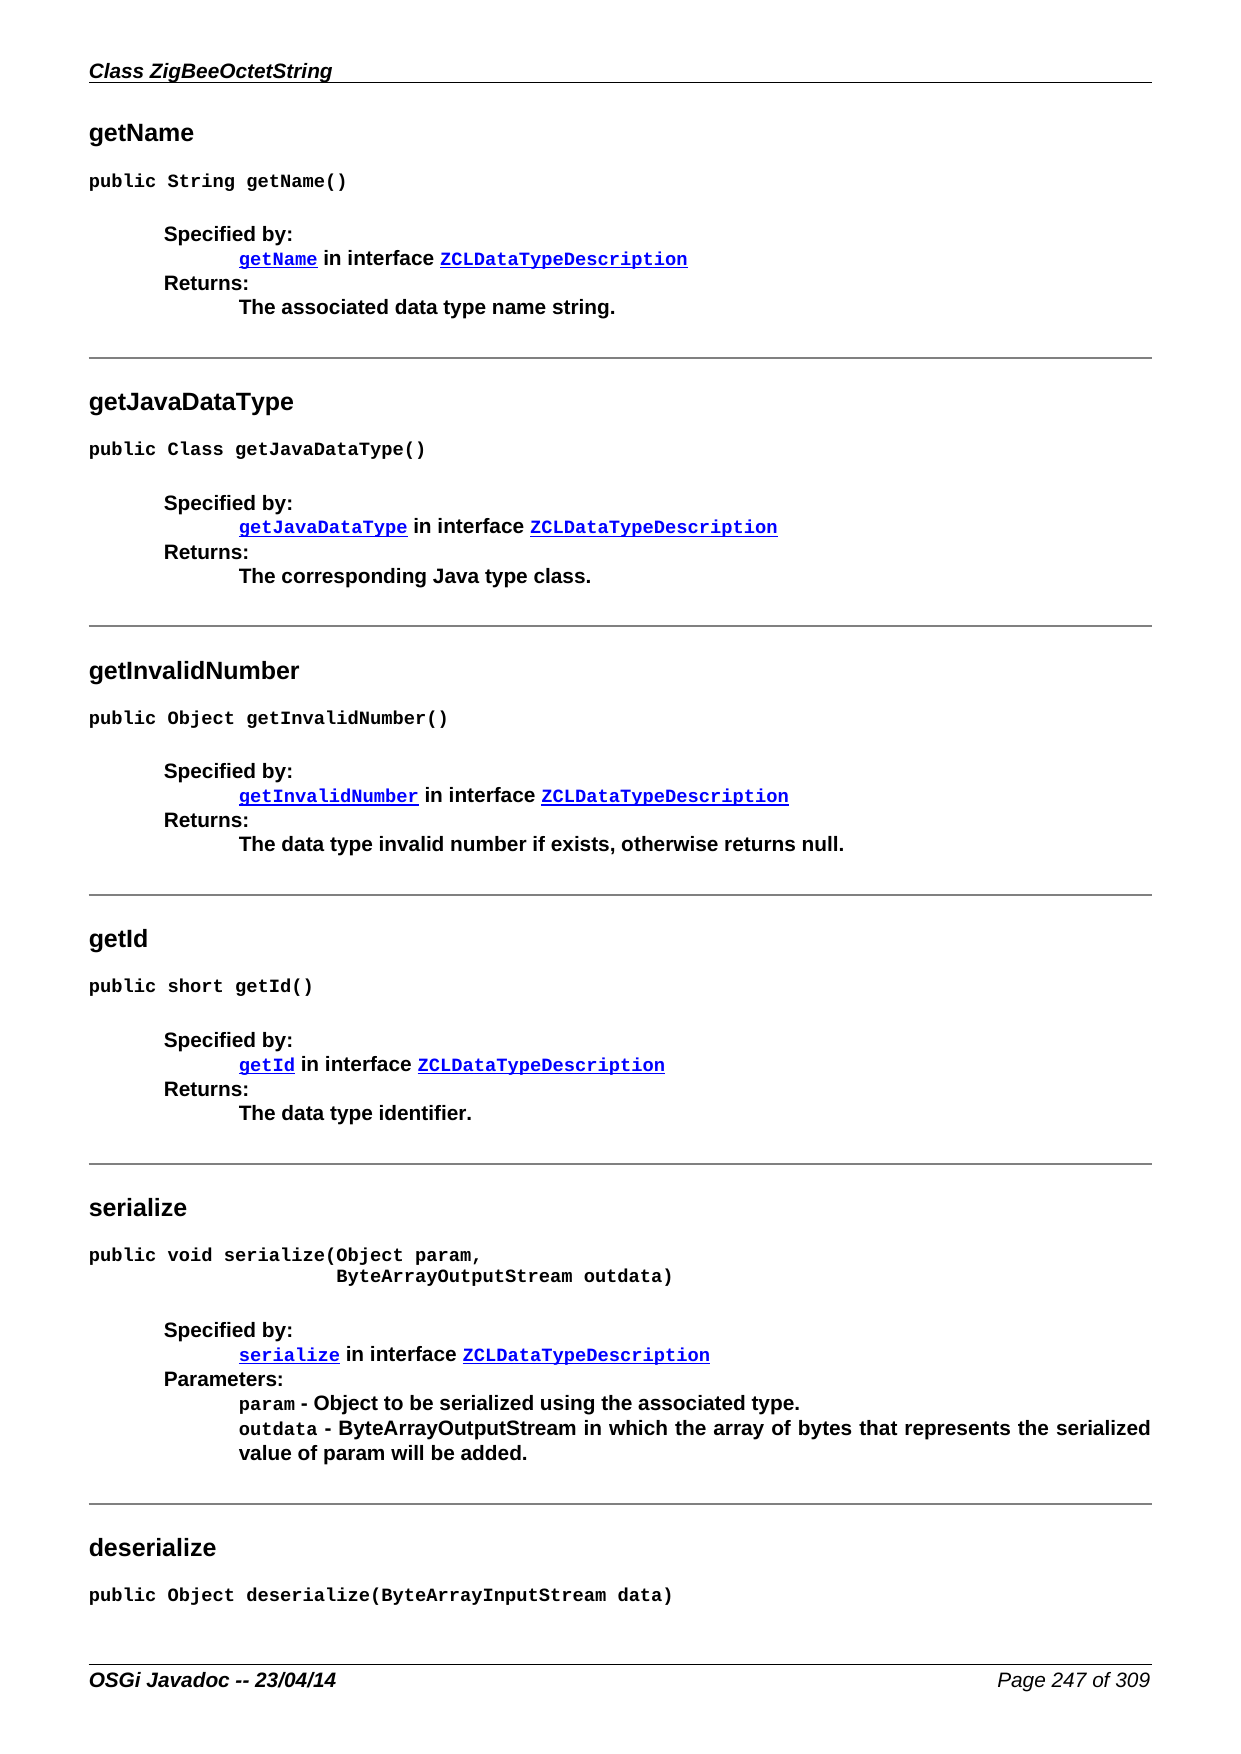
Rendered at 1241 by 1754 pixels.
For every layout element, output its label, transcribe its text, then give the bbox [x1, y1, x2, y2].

text Returns: [163, 271, 1152, 295]
text public String getName() [88, 171, 1152, 193]
text public void serialize(Object param, ByteArrayOutputStream outdata) [88, 1246, 1152, 1288]
text param - Object to be serialized using the associated type. [238, 1391, 1152, 1416]
subtitle getInvalidNumber [88, 656, 1152, 684]
text getId in interface ZCLDataTypeDescription [238, 1052, 1152, 1077]
text public short getId() [88, 977, 1152, 998]
text The associated data type name string. [238, 295, 1152, 319]
text Specified by: [163, 222, 1152, 246]
text Parameters: [163, 1367, 1152, 1391]
text Specified by: [163, 759, 1152, 783]
text The corresponding Java type class. [238, 563, 1152, 587]
text getName in interface ZCLDataTypeDescription [238, 246, 1152, 271]
text public Object deserialize(ByteArrayInputStream data) [88, 1586, 1152, 1607]
text getInvalidNumber in interface ZCLDataTypeDescription [238, 783, 1152, 808]
text serialize in interface ZCLDataTypeDescription [238, 1342, 1152, 1367]
text Specified by: [163, 490, 1152, 514]
text Returns: [163, 539, 1152, 563]
text getJavaDataType in interface ZCLDataTypeDescription [238, 514, 1152, 539]
subtitle getName [88, 118, 1152, 147]
subtitle getId [88, 924, 1152, 953]
text Returns: [163, 808, 1152, 832]
text Specified by: [163, 1028, 1152, 1052]
text public Object getInvalidNumber() [88, 709, 1152, 730]
text The data type identifier. [238, 1101, 1152, 1125]
text Returns: [163, 1077, 1152, 1101]
subtitle serialize [88, 1193, 1152, 1222]
subtitle getJavaDataType [88, 387, 1152, 416]
text public Class getJavaDataType() [88, 440, 1152, 461]
text outdata - ByteArrayOutputStream in which the array of bytes that represents the serialized value of param will be added. [238, 1416, 1152, 1465]
text The data type invalid number if exists, otherwise returns null. [238, 832, 1152, 856]
text Specified by: [163, 1318, 1152, 1342]
subtitle deserialize [88, 1533, 1152, 1562]
